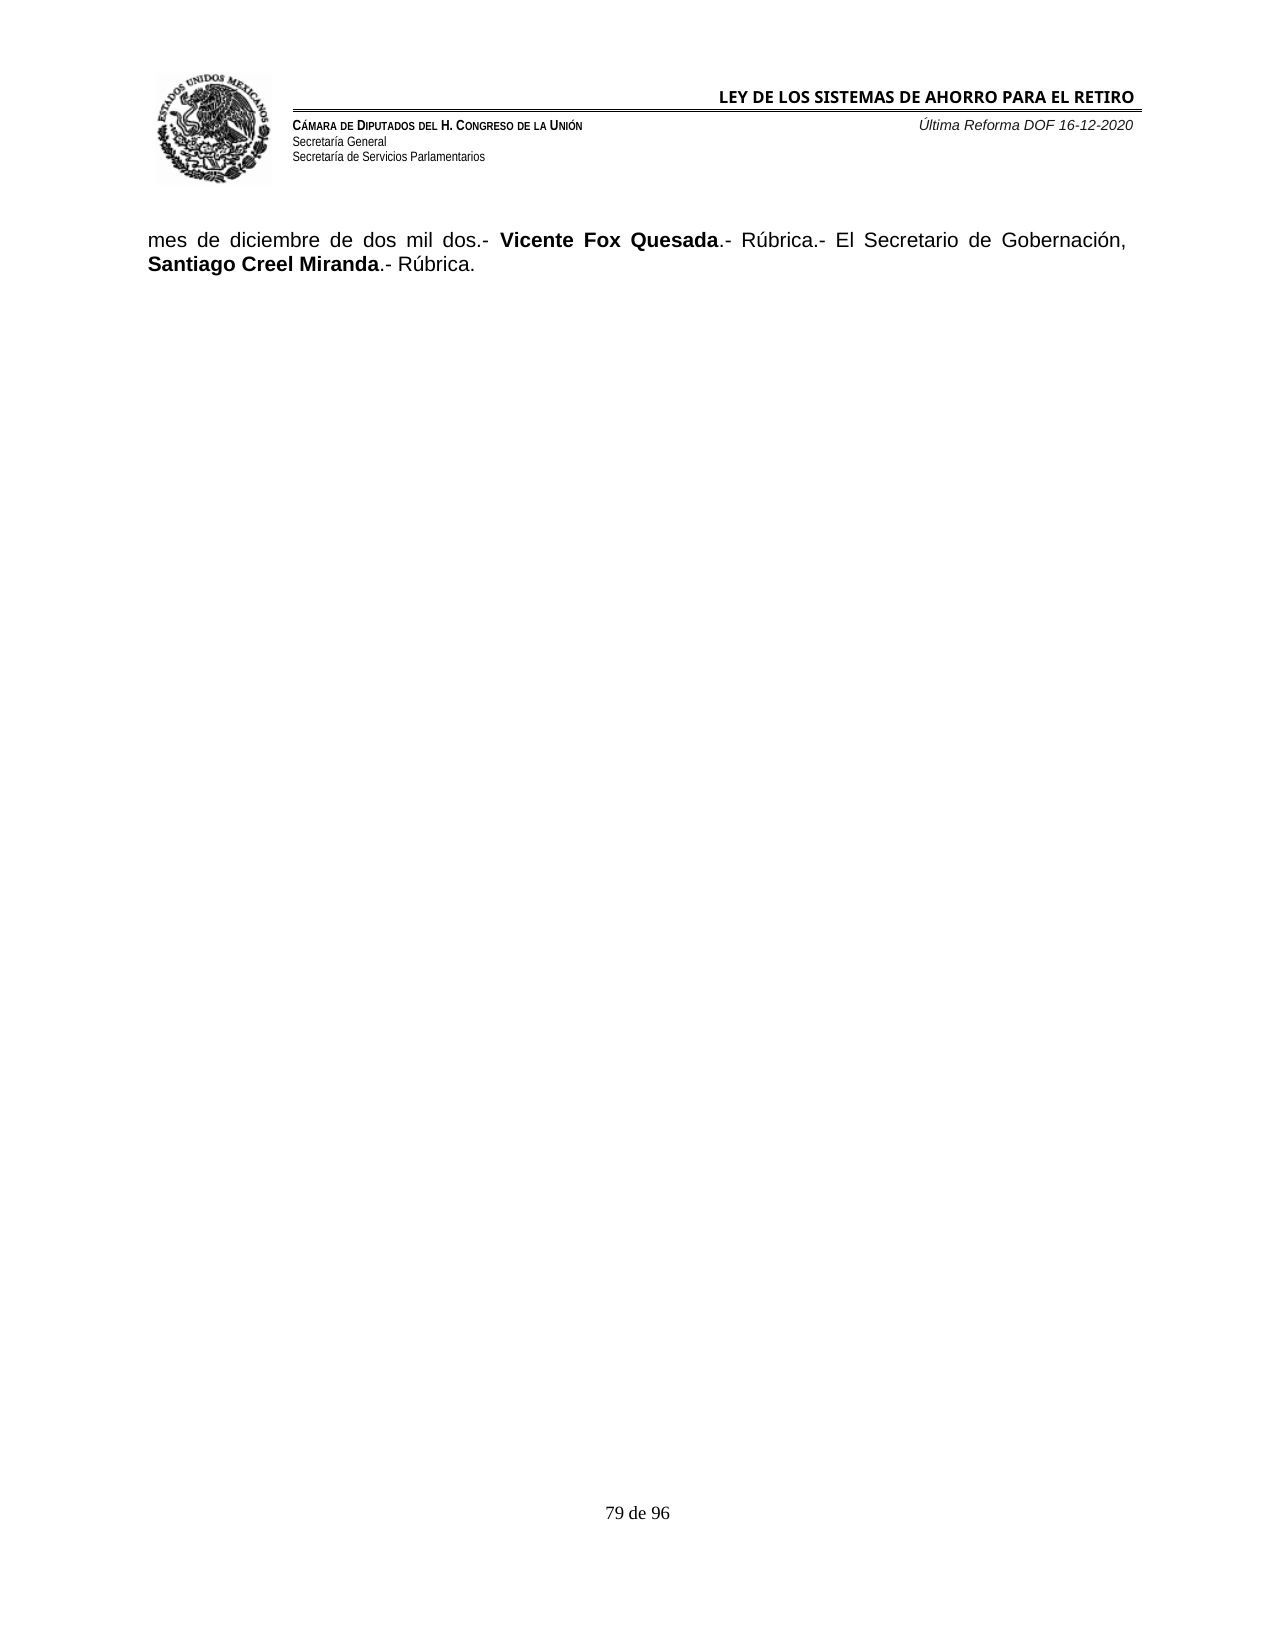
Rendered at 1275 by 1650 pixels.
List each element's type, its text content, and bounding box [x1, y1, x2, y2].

text mes de diciembre de dos mil dos.- Vicente Fox Quesada.- Rúbrica.- El Secretario de Gobernación, Santiago Creel Miranda.- Rúbrica. [148, 228, 1127, 276]
